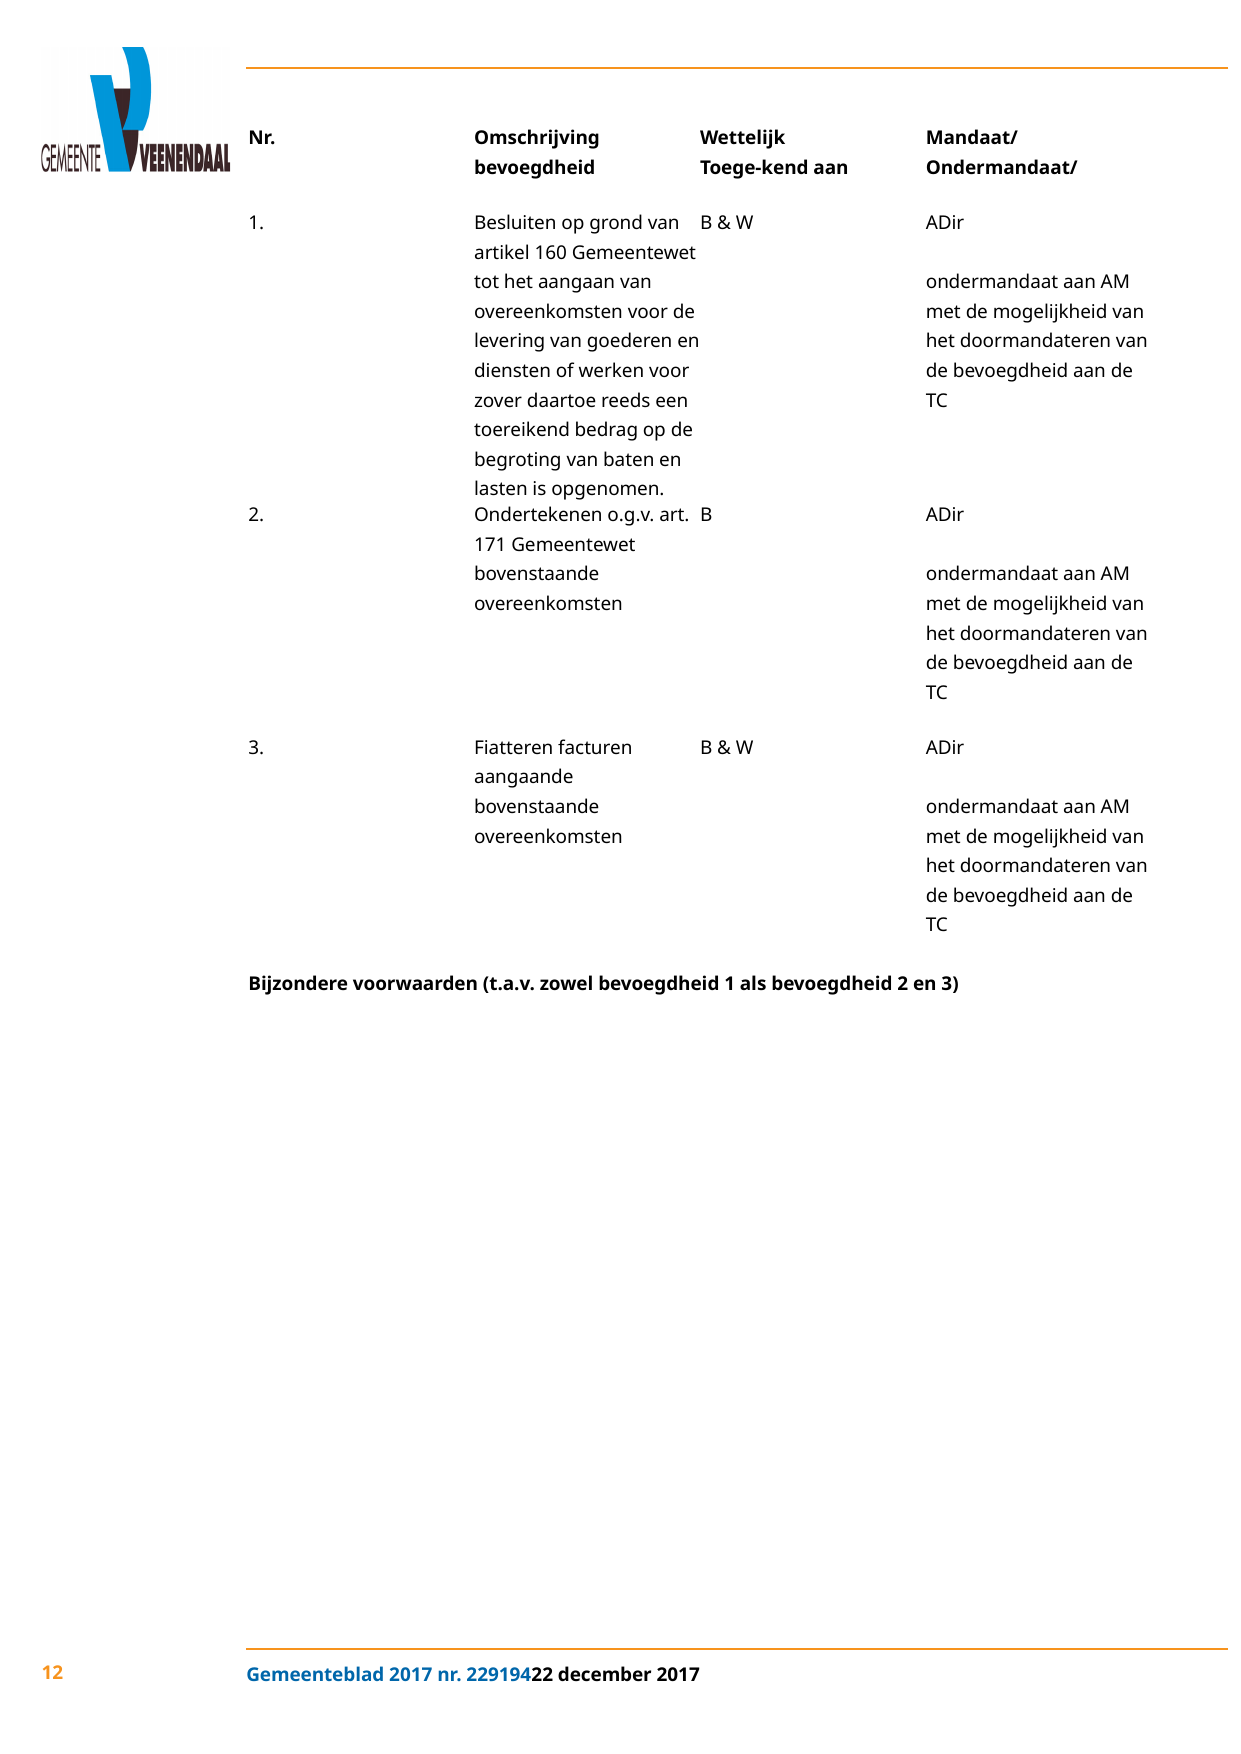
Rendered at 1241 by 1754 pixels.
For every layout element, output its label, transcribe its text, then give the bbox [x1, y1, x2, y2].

table_cell B [700, 501, 926, 734]
table_cell ADir ondermandaat aan AM met de mogelijkheid van het doormandateren van de bevoegdheid aan de TC [926, 209, 1152, 501]
table_cell Ondertekenen o.g.v. art. 171 Gemeentewet bovenstaande overeenkomsten [474, 501, 700, 734]
table_cell ADir ondermandaat aan AM met de mogelijkheid van het doormandateren van de bevoegdheid aan de TC [926, 734, 1152, 937]
table_cell Besluiten op grond van artikel 160 Gemeentewet tot het aangaan van overeenkomsten voor de levering van goederen en diensten of werken voor zover daartoe reeds een toereikend bedrag op de begroting van baten en lasten is opgenomen. [474, 209, 700, 501]
table_cell [248, 501, 474, 734]
table_header Nr. [248, 125, 474, 209]
table_header Mandaat/ Ondermandaat/ [926, 125, 1152, 209]
picture [123, 47, 231, 172]
table_cell Fiatteren facturen aangaande bovenstaande overeenkomsten [474, 734, 700, 937]
table_cell ADir ondermandaat aan AM met de mogelijkheid van het doormandateren van de bevoegdheid aan de TC [926, 501, 1152, 734]
table_header Wettelijk Toege-kend aan [700, 125, 926, 209]
table_header Bijzondere voorwaarden (t.a.v. zowel bevoegdheid 1 als bevoegdheid 2 en 3) [248, 970, 1152, 996]
table_cell [248, 734, 474, 937]
table_cell B & W [700, 209, 926, 501]
table_cell [248, 209, 474, 501]
picture [41, 47, 130, 172]
table_header Omschrijving bevoegdheid [474, 125, 700, 209]
table_cell B & W [700, 734, 926, 937]
